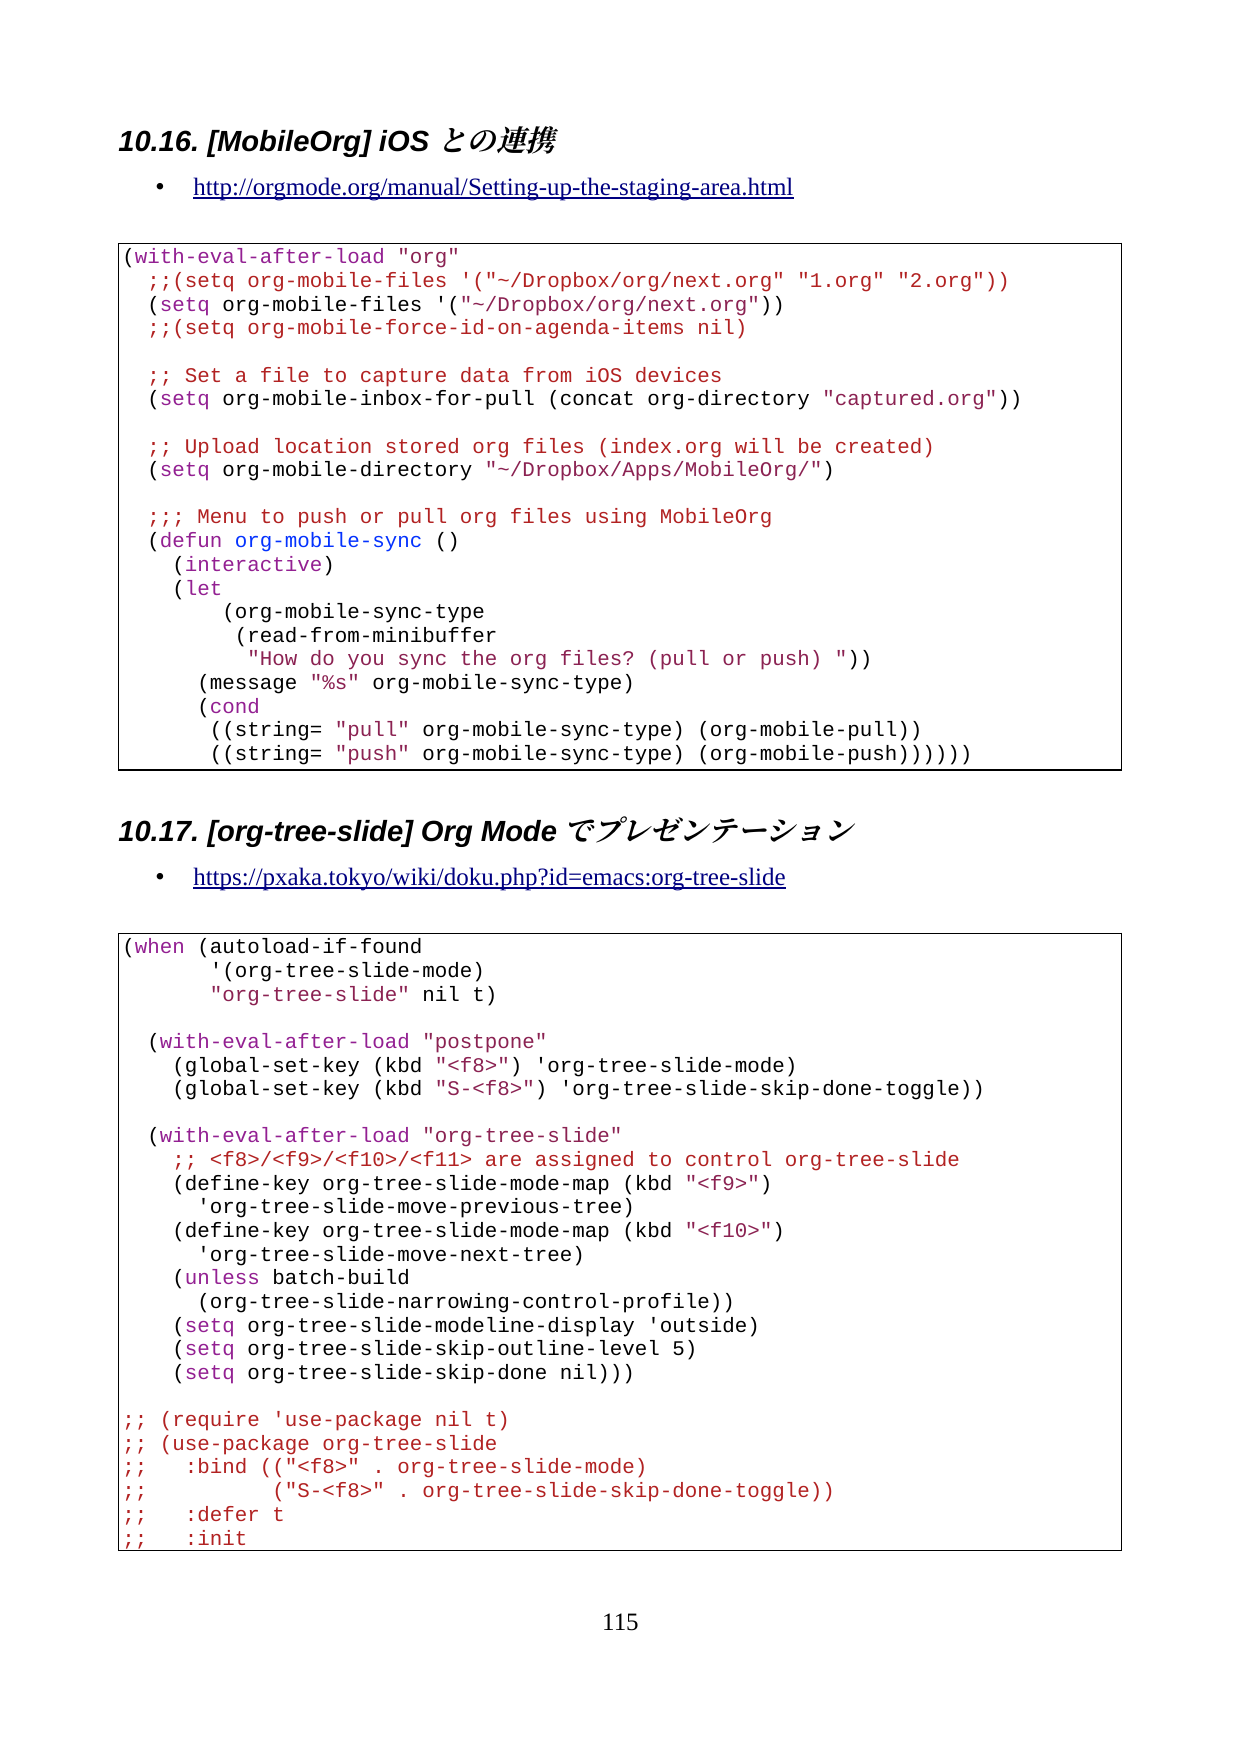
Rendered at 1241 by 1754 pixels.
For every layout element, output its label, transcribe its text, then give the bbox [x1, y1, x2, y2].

list http://orgmode.org/manual/Setting-up-the-staging-area.html [156, 172, 1122, 230]
list https://pxaka.tokyo/wiki/doku.php?id=emacs:org-tree-slide [156, 862, 1122, 920]
text ;;; Menu to push or pull org files using MobileOrg [119, 503, 1121, 526]
text (setq org-tree-slide-skip-outline-level 5) [119, 1334, 1121, 1358]
text (org-tree-slide-narrowing-control-profile)) [119, 1287, 1121, 1311]
text ;;(setq org-mobile-files '("~/Dropbox/org/next.org" "1.org" "2.org")) [119, 266, 1121, 290]
text ;; (require 'use-package nil t) [119, 1405, 1121, 1429]
text (defun org-mobile-sync () [119, 526, 1121, 550]
text (setq org-mobile-inbox-for-pull (concat org-directory "captured.org")) [119, 384, 1121, 408]
text ((string= "pull" org-mobile-sync-type) (org-mobile-pull)) [119, 715, 1121, 739]
text ;;(setq org-mobile-force-id-on-agenda-items nil) [119, 313, 1121, 337]
text (with-eval-after-load "org" [119, 244, 1121, 266]
text 'org-tree-slide-move-previous-tree) [119, 1192, 1121, 1216]
subtitle [org-tree-slide] Org Modeでプレゼンテーション [118, 808, 1122, 850]
text ;; Set a file to capture data from iOS devices [119, 361, 1121, 384]
text ;; Upload location stored org files (index.org will be created) [119, 432, 1121, 455]
text ((string= "push" org-mobile-sync-type) (org-mobile-push)))))) [119, 739, 1121, 769]
text "How do you sync the org files? (pull or push) ")) [119, 644, 1121, 668]
text ;; :bind (("<f8>" . org-tree-slide-mode) [119, 1453, 1121, 1476]
text ;; (use-package org-tree-slide [119, 1429, 1121, 1453]
text (cond [119, 692, 1121, 715]
text (when (autoload-if-found [119, 934, 1121, 956]
text (read-from-minibuffer [119, 621, 1121, 644]
text (define-key org-tree-slide-mode-map (kbd "<f9>") [119, 1169, 1121, 1192]
text 'org-tree-slide-move-next-tree) [119, 1240, 1121, 1263]
text (message "%s" org-mobile-sync-type) [119, 668, 1121, 692]
text ;; :init [119, 1523, 1121, 1550]
text (define-key org-tree-slide-mode-map (kbd "<f10>") [119, 1216, 1121, 1240]
text (let [119, 573, 1121, 597]
text (setq org-tree-slide-skip-done nil))) [119, 1358, 1121, 1382]
text (setq org-mobile-files '("~/Dropbox/org/next.org")) [119, 290, 1121, 313]
subtitle [MobileOrg] iOS との連携 [118, 118, 1122, 160]
text (global-set-key (kbd "<f8>") 'org-tree-slide-mode) [119, 1051, 1121, 1074]
text (with-eval-after-load "org-tree-slide" [119, 1122, 1121, 1145]
text (interactive) [119, 550, 1121, 573]
text ;; ("S-<f8>" . org-tree-slide-skip-done-toggle)) [119, 1476, 1121, 1500]
text "org-tree-slide" nil t) [119, 980, 1121, 1003]
text (with-eval-after-load "postpone" [119, 1027, 1121, 1051]
text ;; <f8>/<f9>/<f10>/<f11> are assigned to control org-tree-slide [119, 1145, 1121, 1169]
text ;; :defer t [119, 1500, 1121, 1523]
text (org-mobile-sync-type [119, 597, 1121, 621]
text (setq org-mobile-directory "~/Dropbox/Apps/MobileOrg/") [119, 455, 1121, 479]
text (setq org-tree-slide-modeline-display 'outside) [119, 1311, 1121, 1334]
text '(org-tree-slide-mode) [119, 956, 1121, 980]
text (unless batch-build [119, 1263, 1121, 1287]
text (global-set-key (kbd "S-<f8>") 'org-tree-slide-skip-done-toggle)) [119, 1074, 1121, 1098]
